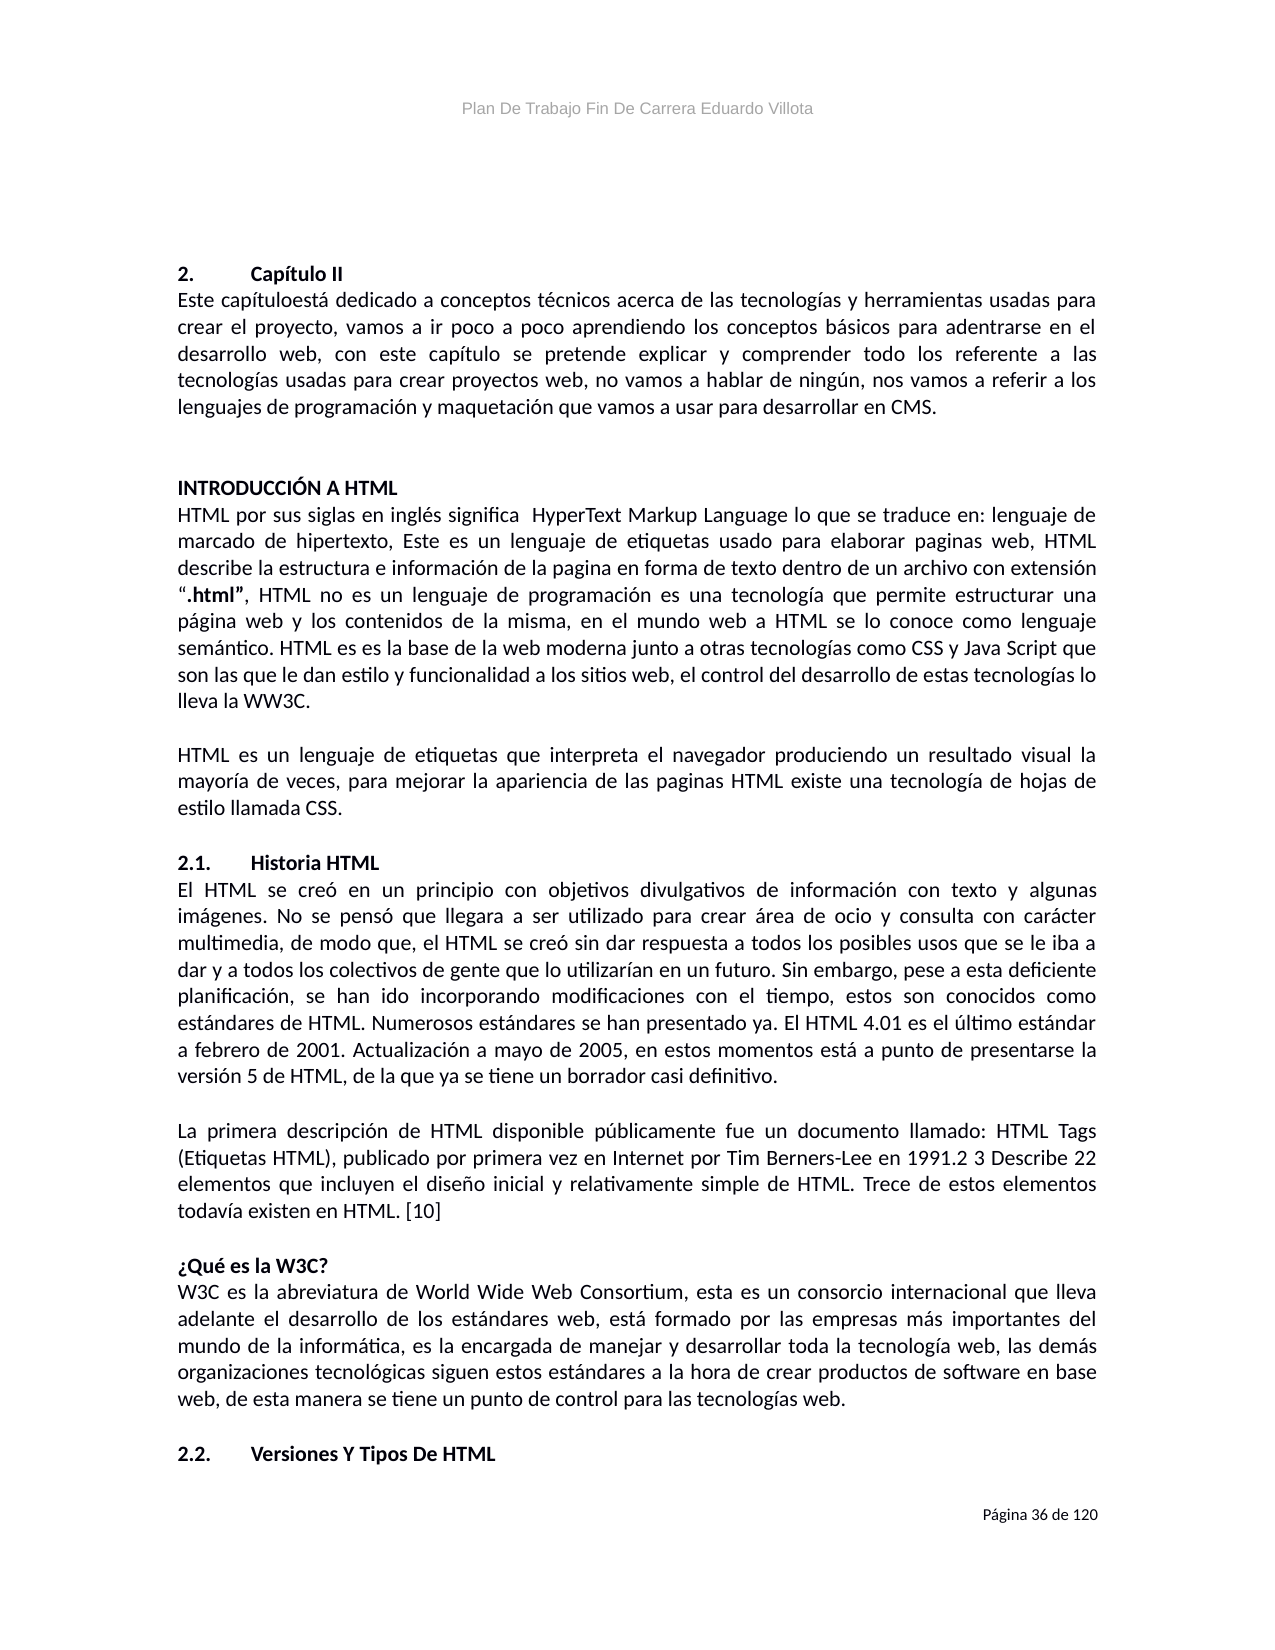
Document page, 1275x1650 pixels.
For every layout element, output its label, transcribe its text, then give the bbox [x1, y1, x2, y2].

list INTRODUCCIÓN A HTML [177, 474, 1098, 501]
list Versiones Y Tipos De HTML [177, 1440, 1098, 1466]
text Este capítuloestá dedicado a conceptos técnicos acerca de las tecnologías y herramientas usadas para crear el proyecto, vamos a ir poco a poco aprendiendo los conceptos básicos para adentrarse en el desarrollo web, con este capítulo se pretende explicar y comprender todo los referente a las tecnologías usadas para crear proyectos web, no vamos a hablar de ningún, nos vamos a referir a los lenguajes de programación y maquetación que vamos a usar para desarrollar en CMS. [177, 286, 1098, 420]
text La primera descripción de HTML disponible públicamente fue un documento llamado: HTML Tags (Etiquetas HTML), publicado por primera vez en Internet por Tim Berners-Lee en 1991.2 3 Describe 22 elementos que incluyen el diseño inicial y relativamente simple de HTML. Trece de estos elementos todavía existen en HTML. [10] [177, 1117, 1098, 1224]
text El HTML se creó en un principio con objetivos divulgativos de información con texto y algunas imágenes. No se pensó que llegara a ser utilizado para crear área de ocio y consulta con carácter multimedia, de modo que, el HTML se creó sin dar respuesta a todos los posibles usos que se le iba a dar y a todos los colectivos de gente que lo utilizarían en un futuro. Sin embargo, pese a esta deficiente planificación, se han ido incorporando modificaciones con el tiempo, estos son conocidos como estándares de HTML. Numerosos estándares se han presentado ya. El HTML 4.01 es el último estándar a febrero de 2001. Actualización a mayo de 2005, en estos momentos está a punto de presentarse la versión 5 de HTML, de la que ya se tiene un borrador casi definitivo. [177, 876, 1098, 1089]
text W3C es la abreviatura de World Wide Web Consortium, esta es un consorcio internacional que lleva adelante el desarrollo de los estándares web, está formado por las empresas más importantes del mundo de la informática, es la encargada de manejar y desarrollar toda la tecnología web, las demás organizaciones tecnológicas siguen estos estándares a la hora de crear productos de software en base web, de esta manera se tiene un punto de control para las tecnologías web. [177, 1278, 1098, 1412]
text ¿Qué es la W3C? [177, 1252, 1098, 1278]
list Capítulo II [177, 260, 1098, 286]
text HTML por sus siglas en inglés significa HyperText Markup Language lo que se traduce en: lenguaje de marcado de hipertexto, Este es un lenguaje de etiquetas usado para elaborar paginas web, HTML describe la estructura e información de la pagina en forma de texto dentro de un archivo con extensión “.html”, HTML no es un lenguaje de programación es una tecnología que permite estructurar una página web y los contenidos de la misma, en el mundo web a HTML se lo conoce como lenguaje semántico. HTML es es la base de la web moderna junto a otras tecnologías como CSS y Java Script que son las que le dan estilo y funcionalidad a los sitios web, el control del desarrollo de estas tecnologías lo lleva la WW3C. [177, 501, 1098, 714]
text HTML es un lenguaje de etiquetas que interpreta el navegador produciendo un resultado visual la mayoría de veces, para mejorar la apariencia de las paginas HTML existe una tecnología de hojas de estilo llamada CSS. [177, 741, 1098, 821]
list Historia HTML [177, 849, 1098, 876]
